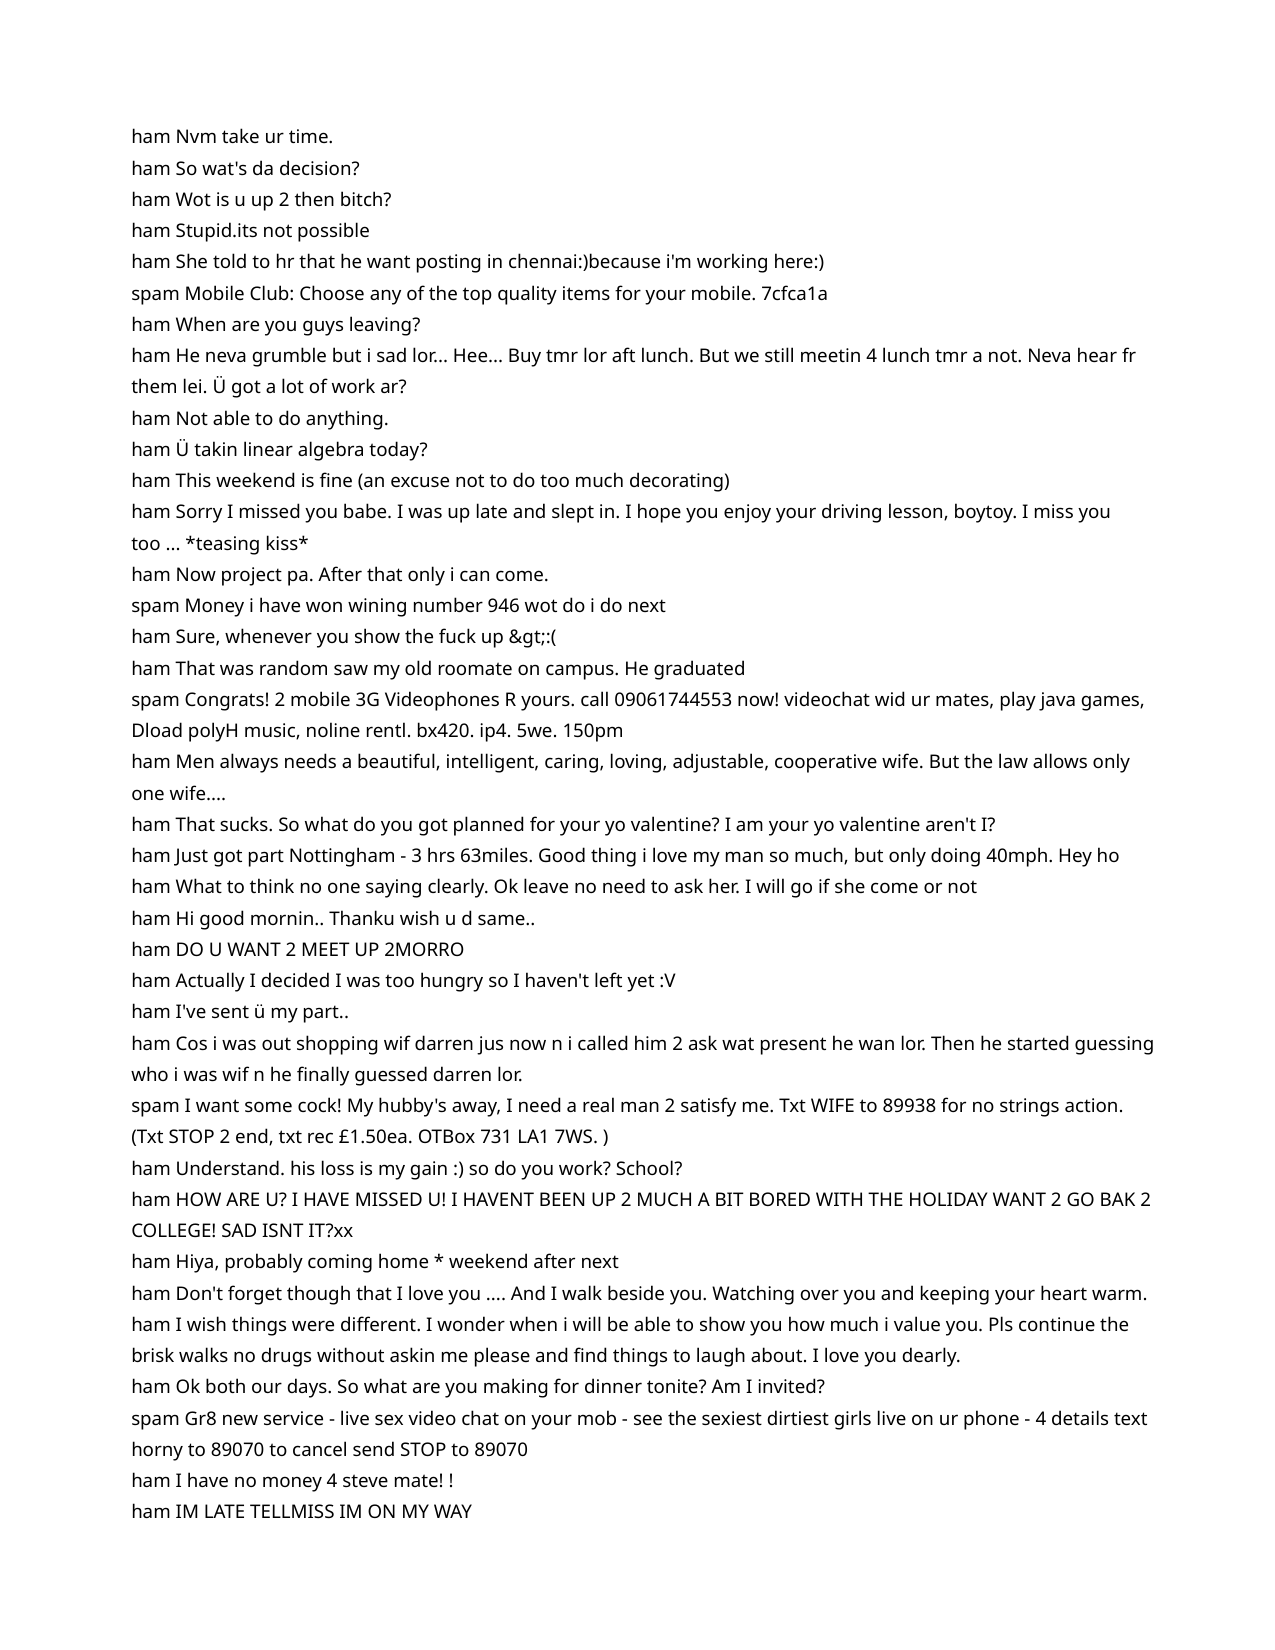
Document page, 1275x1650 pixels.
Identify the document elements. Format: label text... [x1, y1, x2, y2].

table_cell spam Mobile Club: Choose any of the top quality items for your mobile. 7cfca1a [131, 274, 1157, 306]
table_cell [118, 1399, 131, 1462]
table_cell [118, 806, 131, 837]
table_cell [118, 1024, 131, 1087]
table_cell ham IM LATE TELLMISS IM ON MY WAY [131, 1493, 1157, 1524]
table_cell [118, 337, 131, 399]
table_cell ham He neva grumble but i sad lor... Hee... Buy tmr lor aft lunch. But we still meetin 4 lunch tmr a not. Neva hear fr them lei. Ü got a lot of work ar? [131, 337, 1157, 399]
table_cell ham HOW ARE U? I HAVE MISSED U! I HAVENT BEEN UP 2 MUCH A BIT BORED WITH THE HOLIDAY WANT 2 GO BAK 2 COLLEGE! SAD ISNT IT?xx [131, 1181, 1157, 1243]
table_cell [118, 1243, 131, 1274]
table_cell ham Sure, whenever you show the fuck up &gt;:( [131, 618, 1157, 649]
table_cell ham So wat's da decision? [131, 149, 1157, 181]
table_cell [118, 243, 131, 274]
table_cell ham That was random saw my old roomate on campus. He graduated [131, 649, 1157, 681]
table_cell [118, 1274, 131, 1306]
table_cell [118, 1368, 131, 1399]
table_cell ham Sorry I missed you babe. I was up late and slept in. I hope you enjoy your driving lesson, boytoy. I miss you too ... *teasing kiss* [131, 493, 1157, 556]
table_cell ham Cos i was out shopping wif darren jus now n i called him 2 ask wat present he wan lor. Then he started guessing who i was wif n he finally guessed darren lor. [131, 1024, 1157, 1087]
table_cell [118, 931, 131, 962]
table_cell spam Money i have won wining number 946 wot do i do next [131, 587, 1157, 618]
table_cell ham Hiya, probably coming home * weekend after next [131, 1243, 1157, 1274]
table_cell [118, 1462, 131, 1493]
table_cell spam Gr8 new service - live sex video chat on your mob - see the sexiest dirtiest girls live on ur phone - 4 details text horny to 89070 to cancel send STOP to 89070 [131, 1399, 1157, 1462]
table_cell [118, 1181, 131, 1243]
table_cell ham I wish things were different. I wonder when i will be able to show you how much i value you. Pls continue the brisk walks no drugs without askin me please and find things to laugh about. I love you dearly. [131, 1306, 1157, 1368]
table_cell ham She told to hr that he want posting in chennai:)because i'm working here:) [131, 243, 1157, 274]
table_cell ham Ok both our days. So what are you making for dinner tonite? Am I invited? [131, 1368, 1157, 1399]
table_cell ham Now project pa. After that only i can come. [131, 556, 1157, 587]
table_cell [118, 587, 131, 618]
table_cell [118, 868, 131, 899]
table_cell [118, 837, 131, 868]
table_cell ham I've sent ü my part.. [131, 993, 1157, 1024]
table_cell ham Men always needs a beautiful, intelligent, caring, loving, adjustable, cooperative wife. But the law allows only one wife.... [131, 743, 1157, 806]
table_cell [118, 431, 131, 462]
table_cell [118, 118, 131, 149]
table_cell ham Ü takin linear algebra today? [131, 431, 1157, 462]
table_cell ham Nvm take ur time. [131, 118, 1157, 149]
table_cell ham What to think no one saying clearly. Ok leave no need to ask her. I will go if she come or not [131, 868, 1157, 899]
table_cell [118, 306, 131, 337]
table_cell [118, 556, 131, 587]
table_cell ham Not able to do anything. [131, 399, 1157, 431]
table_cell ham DO U WANT 2 MEET UP 2MORRO [131, 931, 1157, 962]
table_cell ham Hi good mornin.. Thanku wish u d same.. [131, 899, 1157, 931]
table_cell [118, 149, 131, 181]
table_cell [118, 1306, 131, 1368]
table_cell [118, 618, 131, 649]
table_cell ham Actually I decided I was too hungry so I haven't left yet :V [131, 962, 1157, 993]
table_cell [118, 1149, 131, 1181]
table_cell [118, 681, 131, 743]
table_cell [118, 212, 131, 243]
table_cell ham That sucks. So what do you got planned for your yo valentine? I am your yo valentine aren't I? [131, 806, 1157, 837]
table_cell spam I want some cock! My hubby's away, I need a real man 2 satisfy me. Txt WIFE to 89938 for no strings action. (Txt STOP 2 end, txt rec £1.50ea. OTBox 731 LA1 7WS. ) [131, 1087, 1157, 1149]
table_cell ham Understand. his loss is my gain :) so do you work? School? [131, 1149, 1157, 1181]
table_cell ham When are you guys leaving? [131, 306, 1157, 337]
table_cell [118, 649, 131, 681]
table_cell ham Wot is u up 2 then bitch? [131, 181, 1157, 212]
table_cell [118, 462, 131, 493]
table_cell [118, 274, 131, 306]
table_cell spam Congrats! 2 mobile 3G Videophones R yours. call 09061744553 now! videochat wid ur mates, play java games, Dload polyH music, noline rentl. bx420. ip4. 5we. 150pm [131, 681, 1157, 743]
table_cell ham I have no money 4 steve mate! ! [131, 1462, 1157, 1493]
table_cell [118, 743, 131, 806]
table_cell [118, 899, 131, 931]
table_cell [118, 962, 131, 993]
table_cell [118, 493, 131, 556]
table_cell ham Stupid.its not possible [131, 212, 1157, 243]
table_cell ham Just got part Nottingham - 3 hrs 63miles. Good thing i love my man so much, but only doing 40mph. Hey ho [131, 837, 1157, 868]
table_cell [118, 399, 131, 431]
table_cell [118, 993, 131, 1024]
table_cell [118, 1087, 131, 1149]
table_cell [118, 181, 131, 212]
table_cell [118, 1493, 131, 1524]
table_cell ham Don't forget though that I love you .... And I walk beside you. Watching over you and keeping your heart warm. [131, 1274, 1157, 1306]
table_cell ham This weekend is fine (an excuse not to do too much decorating) [131, 462, 1157, 493]
